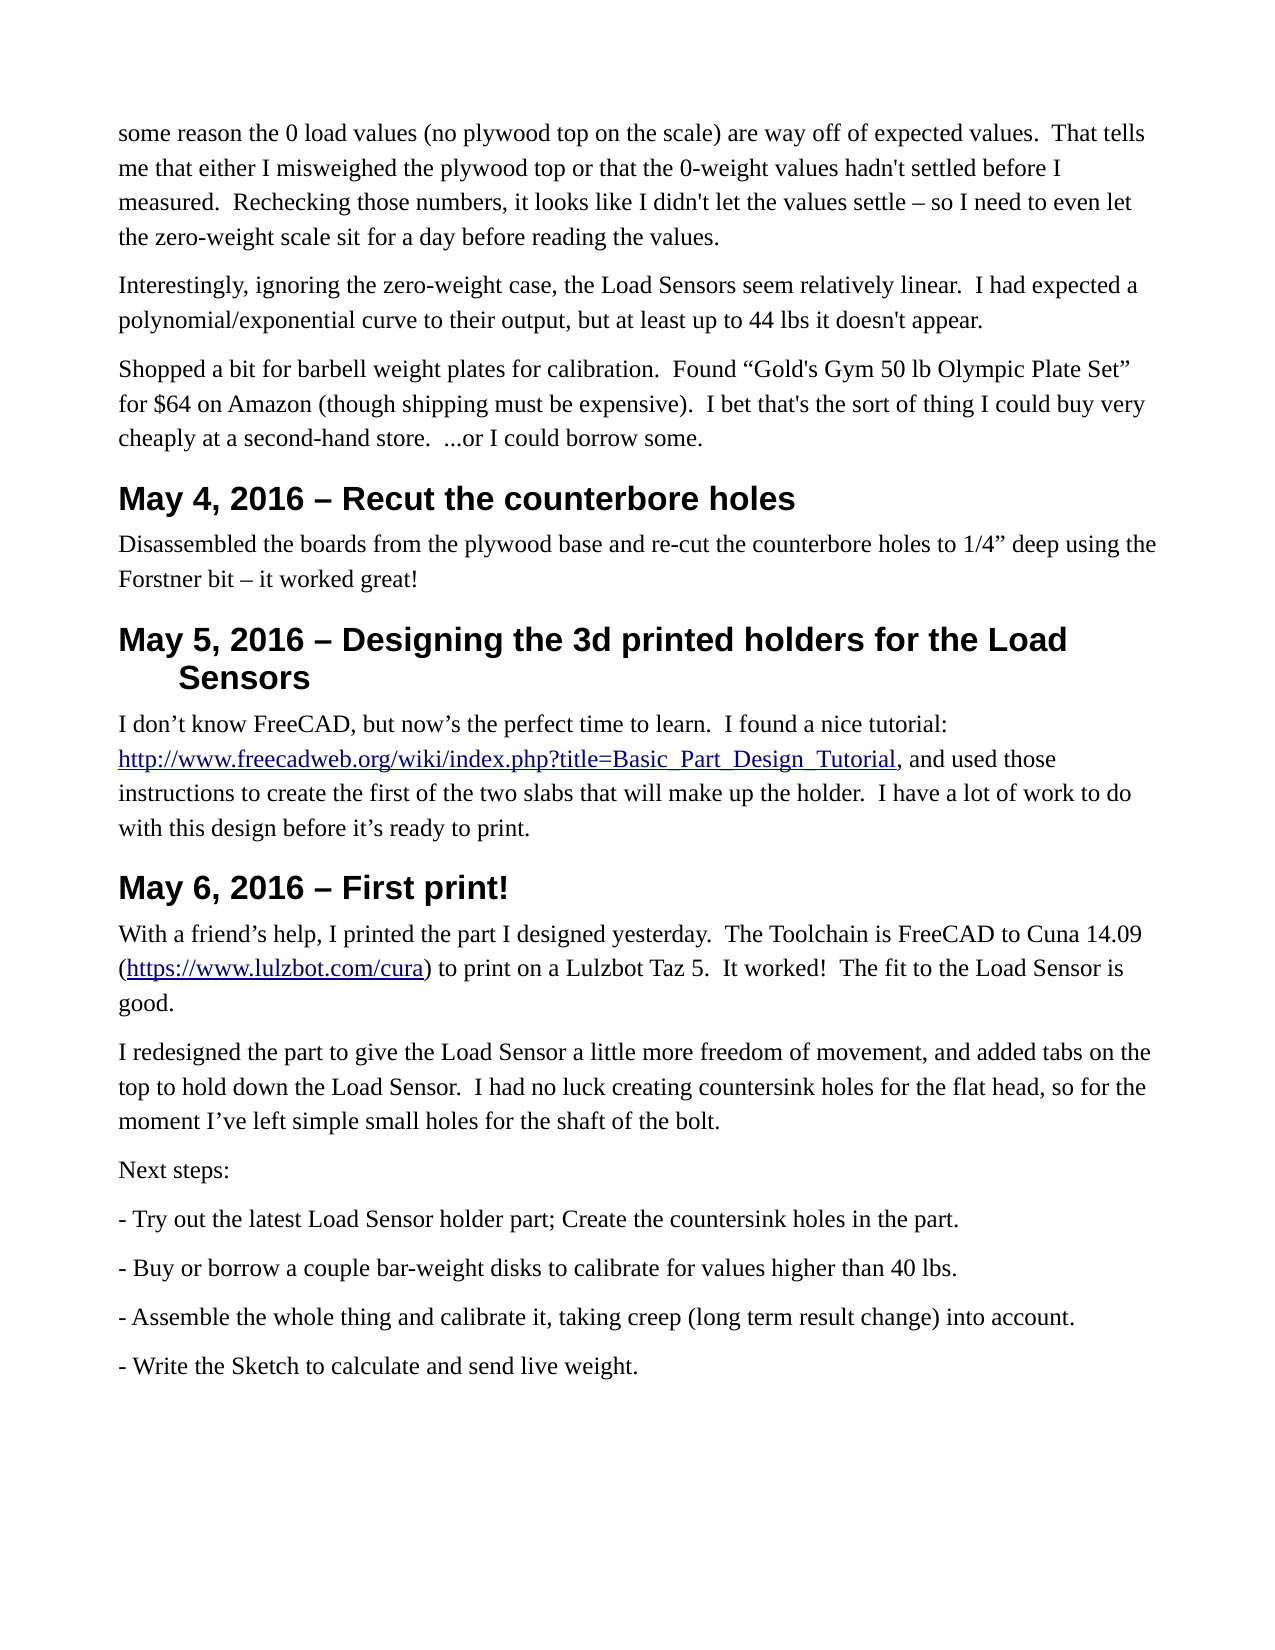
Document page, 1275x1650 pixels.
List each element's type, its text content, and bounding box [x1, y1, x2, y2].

text - Assemble the whole thing and calibrate it, taking creep (long term result change) into account. [118, 1302, 1157, 1331]
text Next steps: [118, 1155, 1157, 1184]
text some reason the 0 load values (no plywood top on the scale) are way off of expected values. That tells me that either I misweighed the plywood top or that the 0-weight values hadn't settled before I measured. Rechecking those numbers, it looks like I didn't let the values settle – so I need to even let the zero-weight scale sit for a day before reading the values. [118, 118, 1157, 250]
subtitle May 5, 2016 – Designing the 3d printed holders for the Load Sensors [118, 619, 1157, 697]
text With a friend’s help, I printed the part I designed yesterday. The Toolchain is FreeCAD to Cuna 14.09 (https://www.lulzbot.com/cura) to print on a Lulzbot Taz 5. It worked! The fit to the Load Sensor is good. [118, 919, 1157, 1017]
text - Try out the latest Load Sensor holder part; Create the countersink holes in the part. [118, 1204, 1157, 1233]
text Shopped a bit for barbell weight plates for calibration. Found “Gold's Gym 50 lb Olympic Plate Set” for $64 on Amazon (though shipping must be expensive). I bet that's the sort of thing I could buy very cheaply at a second-hand store. ...or I could borrow some. [118, 354, 1157, 452]
text I don’t know FreeCAD, but now’s the perfect time to learn. I found a nice tutorial: http://www.freecadweb.org/wiki/index.php?title=Basic_Part_Design_Tutorial, and used those instructions to create the first of the two slabs that will make up the holder. I have a lot of work to do with this design before it’s ready to print. [118, 709, 1157, 841]
text - Write the Sketch to calculate and send live weight. [118, 1351, 1157, 1380]
subtitle May 4, 2016 – Recut the counterbore holes [118, 478, 1157, 517]
text - Buy or borrow a couple bar-weight disks to calibrate for values higher than 40 lbs. [118, 1253, 1157, 1282]
text I redesigned the part to give the Load Sensor a little more freedom of movement, and added tabs on the top to hold down the Load Sensor. I had no luck creating countersink holes for the flat head, so for the moment I’ve left simple small holes for the shaft of the bolt. [118, 1037, 1157, 1135]
text Disassembled the boards from the plywood base and re-cut the counterbore holes to 1/4” deep using the Forstner bit – it worked great! [118, 529, 1157, 593]
text Interestingly, ignoring the zero-weight case, the Load Sensors seem relatively linear. I had expected a polynomial/exponential curve to their output, but at least up to 44 lbs it doesn't appear. [118, 271, 1157, 334]
subtitle May 6, 2016 – First print! [118, 868, 1157, 907]
